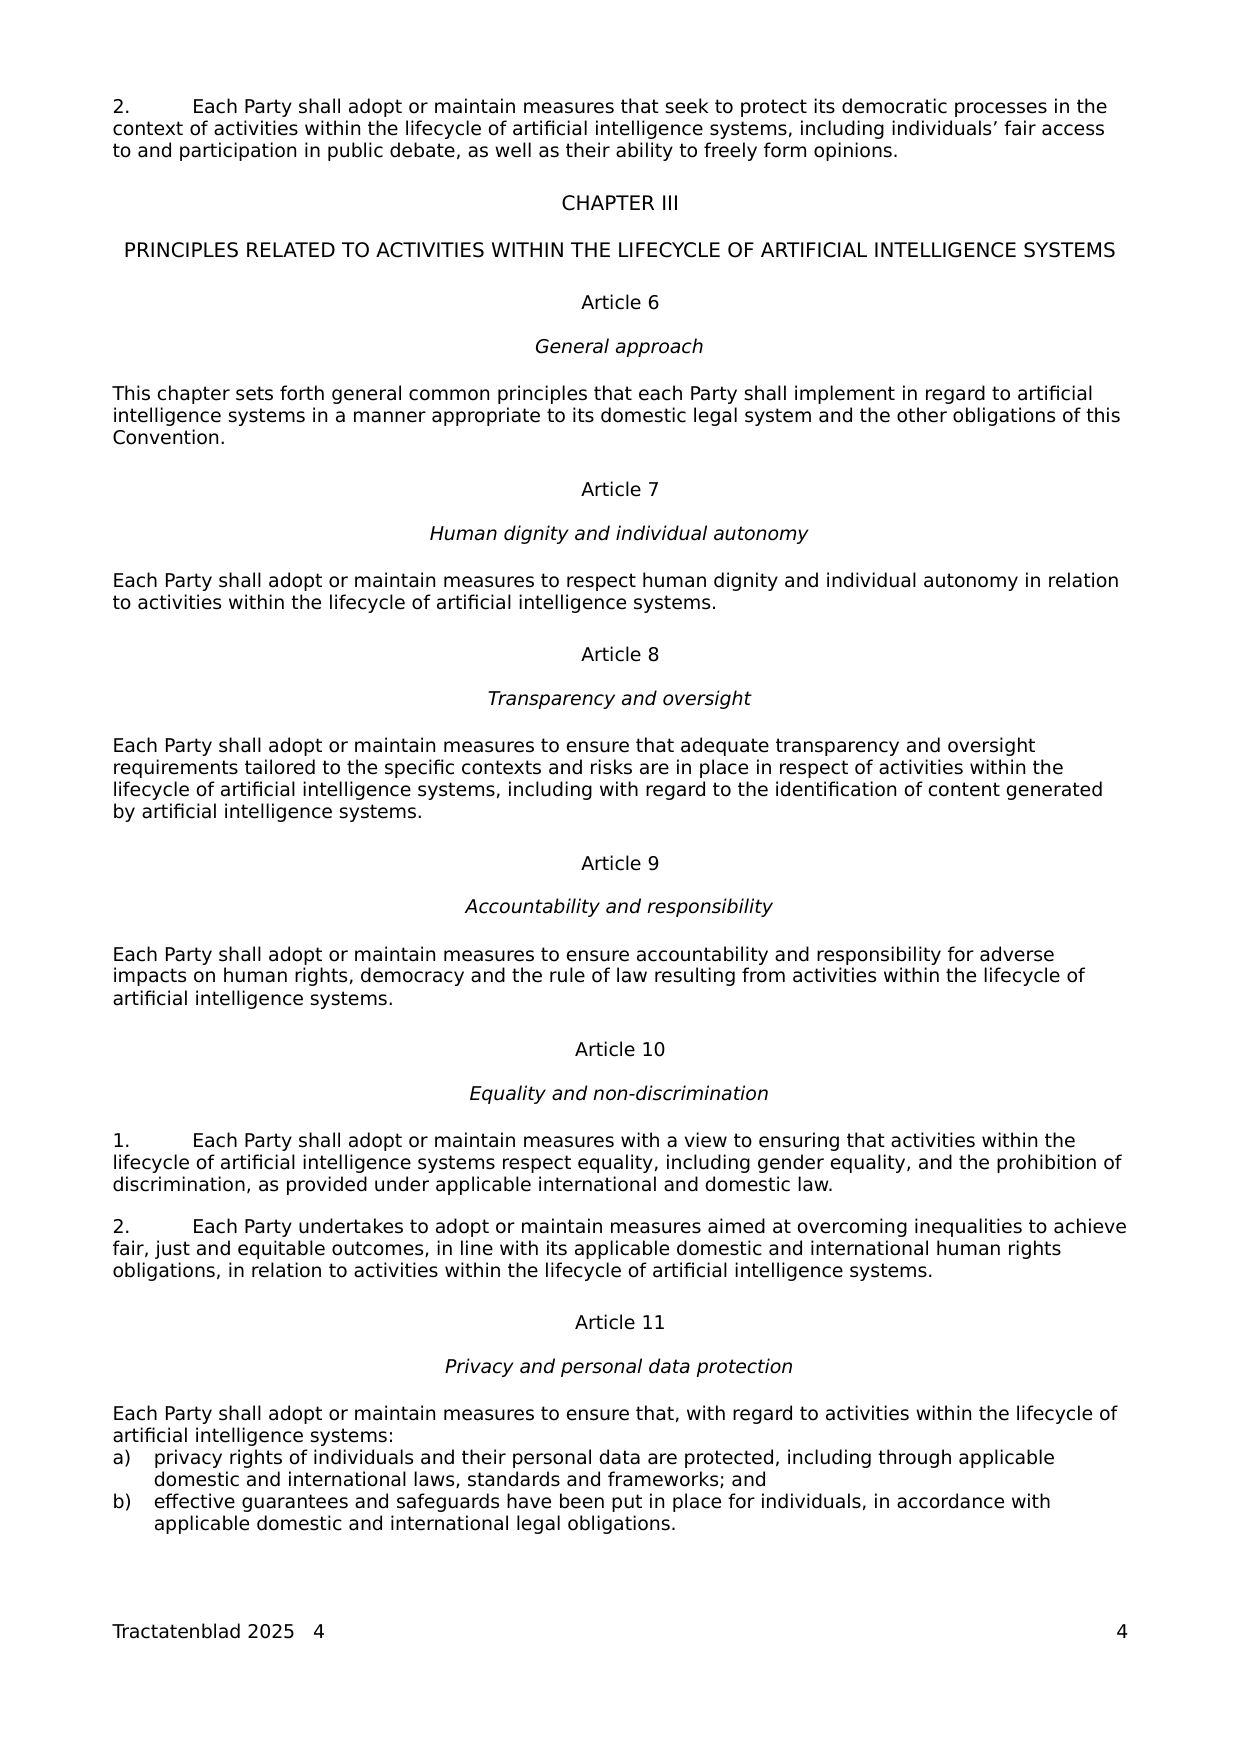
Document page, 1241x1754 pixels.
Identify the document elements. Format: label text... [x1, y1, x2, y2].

text 1. Each Party shall adopt or maintain measures with a view to ensuring that activities within the lifecycle of artificial intelligence systems respect equality, including gender equality, and the prohibition of discrimination, as provided under applicable international and domestic law. [112, 1130, 1128, 1196]
subtitle Article 7 Human dignity and individual autonomy [112, 479, 1128, 545]
subtitle Article 8 Transparency and oversight [112, 644, 1128, 709]
text b) effective guarantees and safeguards have been put in place for individuals, in accordance with applicable domestic and international legal obligations. [112, 1491, 1128, 1535]
text Each Party shall adopt or maintain measures to respect human dignity and individual autonomy in relation to activities within the lifecycle of artificial intelligence systems. [112, 570, 1128, 614]
text Each Party shall adopt or maintain measures to ensure that, with regard to activities within the lifecycle of artificial intelligence systems: [112, 1403, 1128, 1447]
subtitle Article 9 Accountability and responsibility [112, 852, 1128, 918]
subtitle CHAPTER III PRINCIPLES RELATED TO ACTIVITIES WITHIN THE LIFECYCLE OF ARTIFICIAL INTELLIGENCE SYSTEMS [112, 192, 1128, 262]
subtitle Article 6 General approach [112, 292, 1128, 358]
text Each Party shall adopt or maintain measures to ensure accountability and responsibility for adverse impacts on human rights, democracy and the rule of law resulting from activities within the lifecycle of artificial intelligence systems. [112, 943, 1128, 1009]
text Each Party shall adopt or maintain measures to ensure that adequate transparency and oversight requirements tailored to the specific contexts and risks are in place in respect of activities within the lifecycle of artificial intelligence systems, including with regard to the identification of content generated by artificial intelligence systems. [112, 734, 1128, 822]
text 2. Each Party undertakes to adopt or maintain measures aimed at overcoming inequalities to achieve fair, just and equitable outcomes, in line with its applicable domestic and international human rights obligations, in relation to activities within the lifecycle of artificial intelligence systems. [112, 1216, 1128, 1282]
subtitle Article 10 Equality and non-discrimination [112, 1039, 1128, 1105]
text This chapter sets forth general common principles that each Party shall implement in regard to artificial intelligence systems in a manner appropriate to its domestic legal system and the other obligations of this Convention. [112, 383, 1128, 449]
text a) privacy rights of individuals and their personal data are protected, including through applicable domestic and international laws, standards and frameworks; and [112, 1447, 1128, 1491]
text 2. Each Party shall adopt or maintain measures that seek to protect its democratic processes in the context of activities within the lifecycle of artificial intelligence systems, including individuals’ fair access to and participation in public debate, as well as their ability to freely form opinions. [112, 96, 1128, 162]
subtitle Article 11 Privacy and personal data protection [112, 1312, 1128, 1378]
